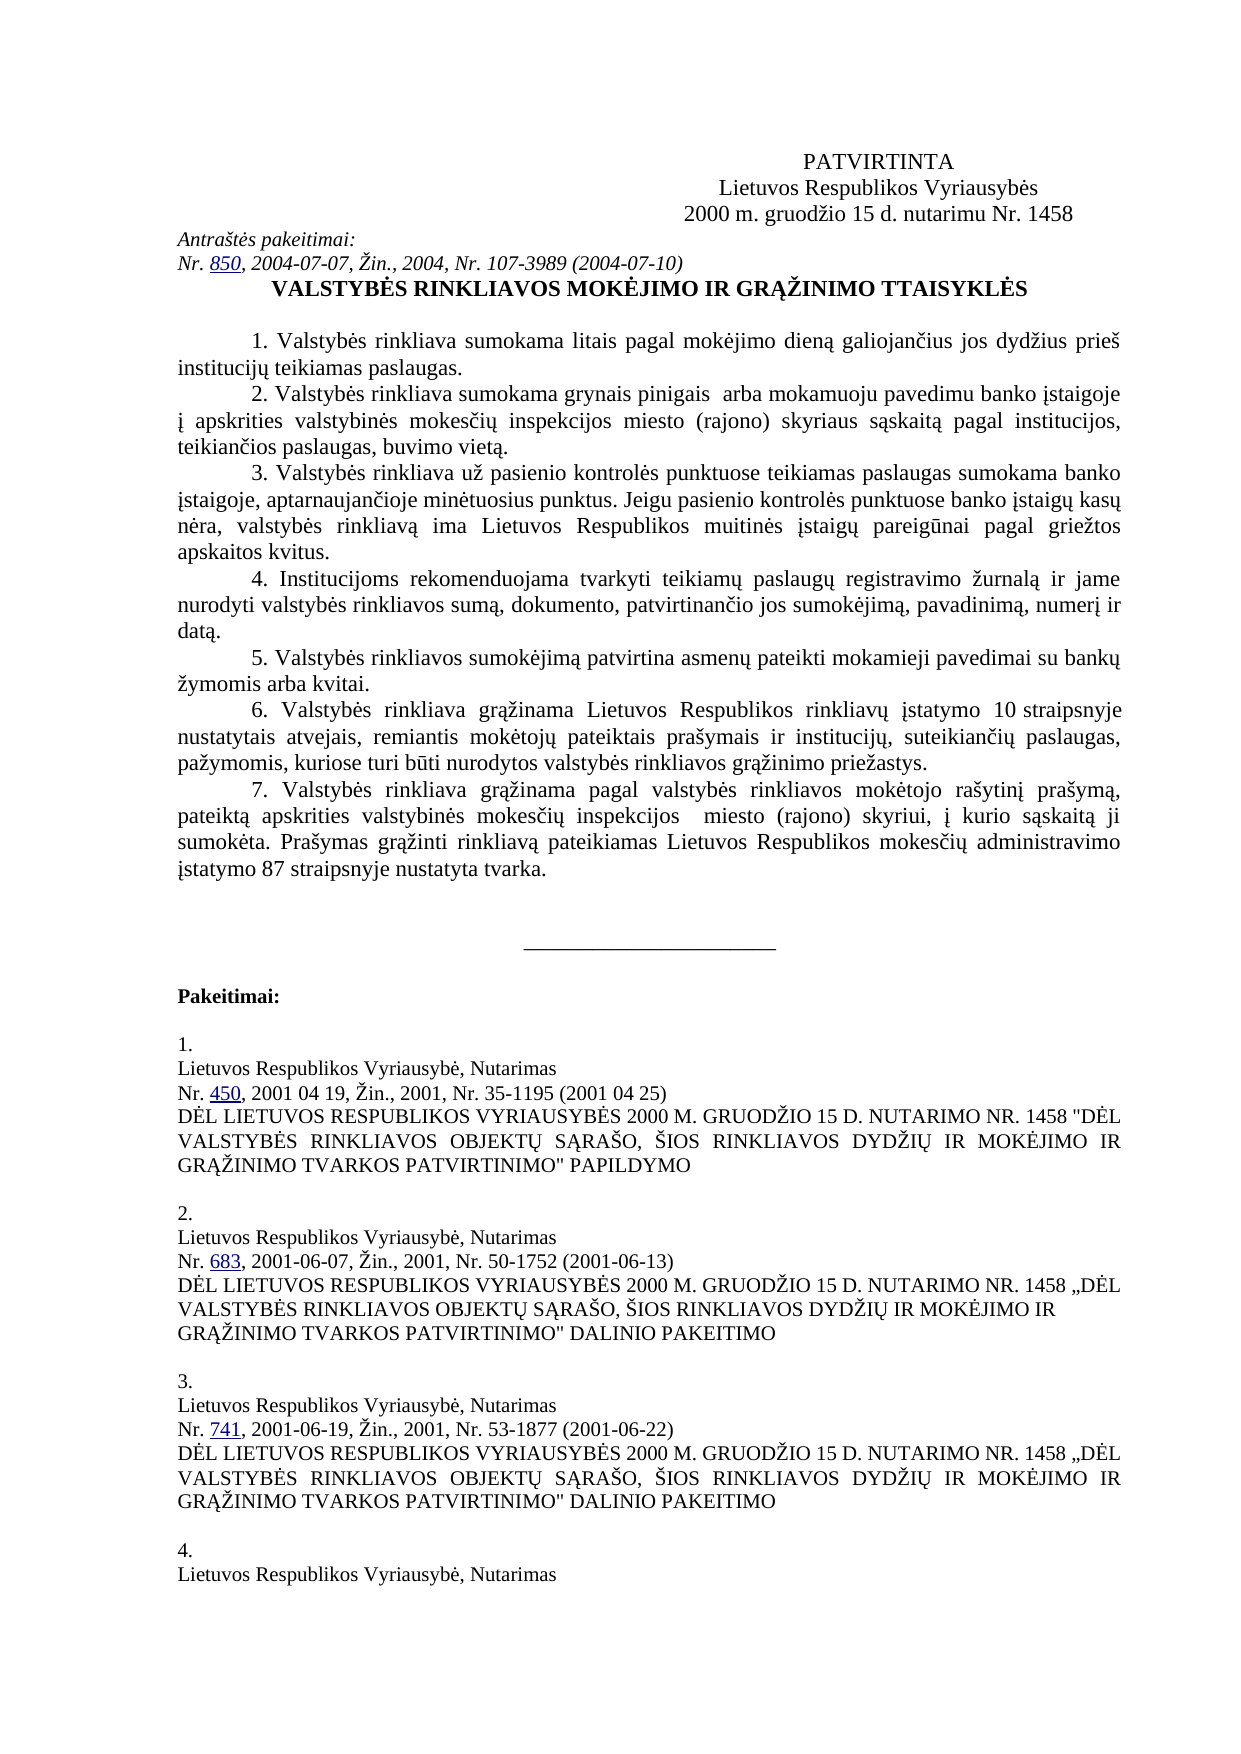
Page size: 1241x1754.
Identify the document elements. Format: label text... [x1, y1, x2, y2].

text Lietuvos Respublikos Vyriausybė, Nutarimas [177, 1225, 1122, 1249]
text 2. [177, 1201, 1122, 1225]
text Lietuvos Respublikos Vyriausybė, Nutarimas [177, 1056, 1122, 1080]
text 7. Valstybės rinkliava grąžinama pagal valstybės rinkliavos mokėtojo rašytinį prašymą, pateiktą apskrities valstybinės mokesčių inspekcijos miesto (rajono) skyriui, į kurio sąskaitą ji sumokėta. Prašymas grąžinti rinkliavą pateikiamas Lietuvos Respublikos mokesčių administravimo įstatymo 87 straipsnyje nustatyta tvarka. [177, 776, 1122, 881]
text 5. Valstybės rinkliavos sumokėjimą patvirtina asmenų pateikti mokamieji pavedimai su bankų žymomis arba kvitai. [177, 644, 1122, 697]
text Nr. 450, 2001 04 19, Žin., 2001, Nr. 35-1195 (2001 04 25) [177, 1080, 1122, 1104]
text 1. Valstybės rinkliava sumokama litais pagal mokėjimo dieną galiojančius jos dydžius prieš institucijų teikiamas paslaugas. [177, 328, 1122, 380]
text Nr. 850, 2004-07-07, Žin., 2004, Nr. 107-3989 (2004-07-10) [177, 251, 1122, 275]
text 3. Valstybės rinkliava už pasienio kontrolės punktuose teikiamas paslaugas sumokama banko įstaigoje, aptarnaujančioje minėtuosius punktus. Jeigu pasienio kontrolės punktuose banko įstaigų kasų nėra, valstybės rinkliavą ima Lietuvos Respublikos muitinės įstaigų pareigūnai pagal griežtos apskaitos kvitus. [177, 459, 1122, 565]
text 2. Valstybės rinkliava sumokama grynais pinigais arba mokamuoju pavedimu banko įstaigoje į apskrities valstybinės mokesčių inspekcijos miesto (rajono) skyriaus sąskaitą pagal institucijos, teikiančios paslaugas, buvimo vietą. [177, 380, 1122, 459]
text Patvirtinta [635, 148, 1122, 174]
text Nr. 683, 2001-06-07, Žin., 2001, Nr. 50-1752 (2001-06-13) [177, 1249, 1122, 1273]
text DĖL LIETUVOS RESPUBLIKOS VYRIAUSYBĖS 2000 M. GRUODŽIO 15 D. NUTARIMO NR. 1458 „DĖL VALSTYBĖS RINKLIAVOS OBJEKTŲ SĄRAŠO, ŠIOS RINKLIAVOS DYDŽIŲ IR MOKĖJIMO IR GRĄŽINIMO TVARKOS PATVIRTINIMO" DALINIO PAKEITIMO [177, 1441, 1122, 1513]
text Antraštės pakeitimai: [177, 227, 1122, 251]
text Lietuvos Respublikos Vyriausybės 2000 m. gruodžio 15 d. nutarimu Nr. 1458 [635, 174, 1122, 227]
text Lietuvos Respublikos Vyriausybė, Nutarimas [177, 1393, 1122, 1417]
text Lietuvos Respublikos Vyriausybė, Nutarimas [177, 1562, 1122, 1586]
text 4. Institucijoms rekomenduojama tvarkyti teikiamų paslaugų registravimo žurnalą ir jame nurodyti valstybės rinkliavos sumą, dokumento, patvirtinančio jos sumokėjimą, pavadinimą, numerį ir datą. [177, 565, 1122, 644]
text 6. Valstybės rinkliava grąžinama Lietuvos Respublikos rinkliavų įstatymo 10 straipsnyje nustatytais atvejais, remiantis mokėtojų pateiktais prašymais ir institucijų, suteikiančių paslaugas, pažymomis, kuriose turi būti nurodytos valstybės rinkliavos grąžinimo priežastys. [177, 697, 1122, 776]
text 1. [177, 1032, 1122, 1056]
text 4. [177, 1538, 1122, 1562]
text –––––––––––––––––––––– [177, 934, 1122, 960]
text VALSTYBĖS RINKLIAVOS MOKĖJIMO IR GRĄŽINIMO TTAISYKLĖS [177, 275, 1122, 301]
text 3. [177, 1369, 1122, 1393]
text Pakeitimai: [177, 984, 1122, 1008]
text Nr. 741, 2001-06-19, Žin., 2001, Nr. 53-1877 (2001-06-22) [177, 1417, 1122, 1441]
text DĖL LIETUVOS RESPUBLIKOS VYRIAUSYBĖS 2000 M. GRUODŽIO 15 D. NUTARIMO NR. 1458 „DĖL VALSTYBĖS RINKLIAVOS OBJEKTŲ SĄRAŠO, ŠIOS RINKLIAVOS DYDŽIŲ IR MOKĖJIMO IR GRĄŽINIMO TVARKOS PATVIRTINIMO" DALINIO PAKEITIMO [177, 1273, 1122, 1345]
text DĖL LIETUVOS RESPUBLIKOS VYRIAUSYBĖS 2000 M. GRUODŽIO 15 D. NUTARIMO NR. 1458 "DĖL VALSTYBĖS RINKLIAVOS OBJEKTŲ SĄRAŠO, ŠIOS RINKLIAVOS DYDŽIŲ IR MOKĖJIMO IR GRĄŽINIMO TVARKOS PATVIRTINIMO" PAPILDYMO [177, 1104, 1122, 1177]
